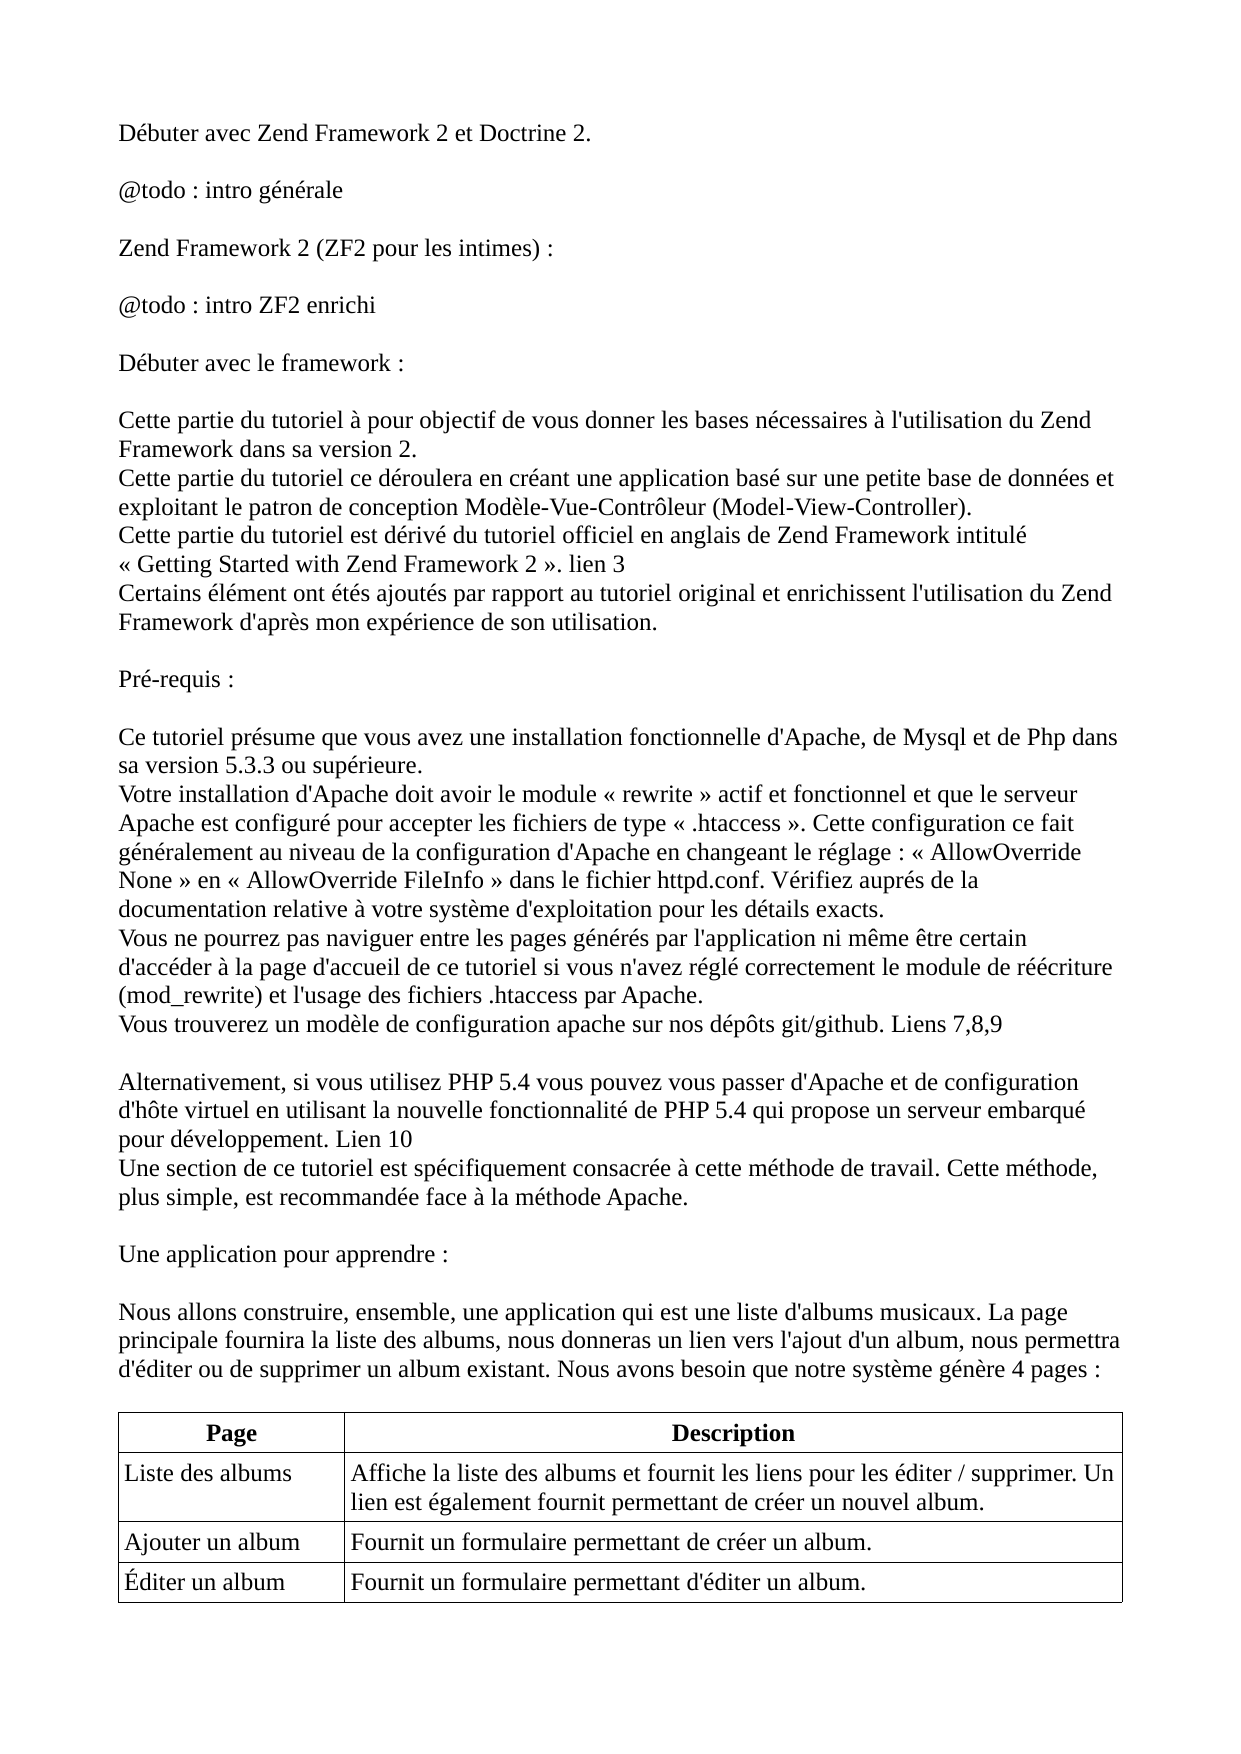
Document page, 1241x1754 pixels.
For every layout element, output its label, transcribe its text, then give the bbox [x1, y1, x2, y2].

text Vous ne pourrez pas naviguer entre les pages générés par l'application ni même être certain d'accéder à la page d'accueil de ce tutoriel si vous n'avez réglé correctement le module de réécriture (mod_rewrite) et l'usage des fichiers .htaccess par Apache. [118, 923, 1122, 1009]
table_cell Éditer un album [119, 1563, 344, 1602]
text Ce tutoriel présume que vous avez une installation fonctionnelle d'Apache, de Mysql et de Php dans sa version 5.3.3 ou supérieure. [118, 722, 1122, 779]
table_cell Liste des albums [119, 1453, 344, 1521]
text Cette partie du tutoriel est dérivé du tutoriel officiel en anglais de Zend Framework intitulé « Getting Started with Zend Framework 2 ». lien 3 [118, 521, 1122, 578]
table_cell Affiche la liste des albums et fournit les liens pour les éditer / supprimer. Un lien est également fournit permettant de créer un nouvel album. [345, 1453, 1122, 1521]
table_cell Ajouter un album [119, 1522, 344, 1562]
text Vous trouverez un modèle de configuration apache sur nos dépôts git/github. Liens 7,8,9 [118, 1009, 1122, 1038]
text Cette partie du tutoriel à pour objectif de vous donner les bases nécessaires à l'utilisation du Zend Framework dans sa version 2. [118, 406, 1122, 463]
text Débuter avec Zend Framework 2 et Doctrine 2. [118, 118, 1122, 147]
text @todo : intro générale [118, 176, 1122, 204]
text Débuter avec le framework : [118, 348, 1122, 377]
text Une application pour apprendre : [118, 1239, 1122, 1268]
text Alternativement, si vous utilisez PHP 5.4 vous pouvez vous passer d'Apache et de configuration d'hôte virtuel en utilisant la nouvelle fonctionnalité de PHP 5.4 qui propose un serveur embarqué pour développement. Lien 10 [118, 1067, 1122, 1153]
text Nous allons construire, ensemble, une application qui est une liste d'albums musicaux. La page principale fournira la liste des albums, nous donneras un lien vers l'ajout d'un album, nous permettra d'éditer ou de supprimer un album existant. Nous avons besoin que notre système génère 4 pages : [118, 1297, 1122, 1383]
text Pré-requis : [118, 664, 1122, 693]
text @todo : intro ZF2 enrichi [118, 291, 1122, 319]
text Certains élément ont étés ajoutés par rapport au tutoriel original et enrichissent l'utilisation du Zend Framework d'après mon expérience de son utilisation. [118, 578, 1122, 636]
text Votre installation d'Apache doit avoir le module « rewrite » actif et fonctionnel et que le serveur Apache est configuré pour accepter les fichiers de type « .htaccess ». Cette configuration ce fait généralement au niveau de la configuration d'Apache en changeant le réglage : « AllowOverride None » en « AllowOverride FileInfo » dans le fichier httpd.conf. Vérifiez auprés de la documentation relative à votre système d'exploitation pour les détails exacts. [118, 779, 1122, 923]
text Une section de ce tutoriel est spécifiquement consacrée à cette méthode de travail. Cette méthode, plus simple, est recommandée face à la méthode Apache. [118, 1153, 1122, 1211]
table_header Description [345, 1413, 1122, 1452]
table_header Page [119, 1413, 344, 1452]
text Cette partie du tutoriel ce déroulera en créant une application basé sur une petite base de données et exploitant le patron de conception Modèle-Vue-Contrôleur (Model-View-Controller). [118, 463, 1122, 521]
table_cell Fournit un formulaire permettant d'éditer un album. [345, 1563, 1122, 1602]
text Zend Framework 2 (ZF2 pour les intimes) : [118, 233, 1122, 262]
table_cell Fournit un formulaire permettant de créer un album. [345, 1522, 1122, 1562]
